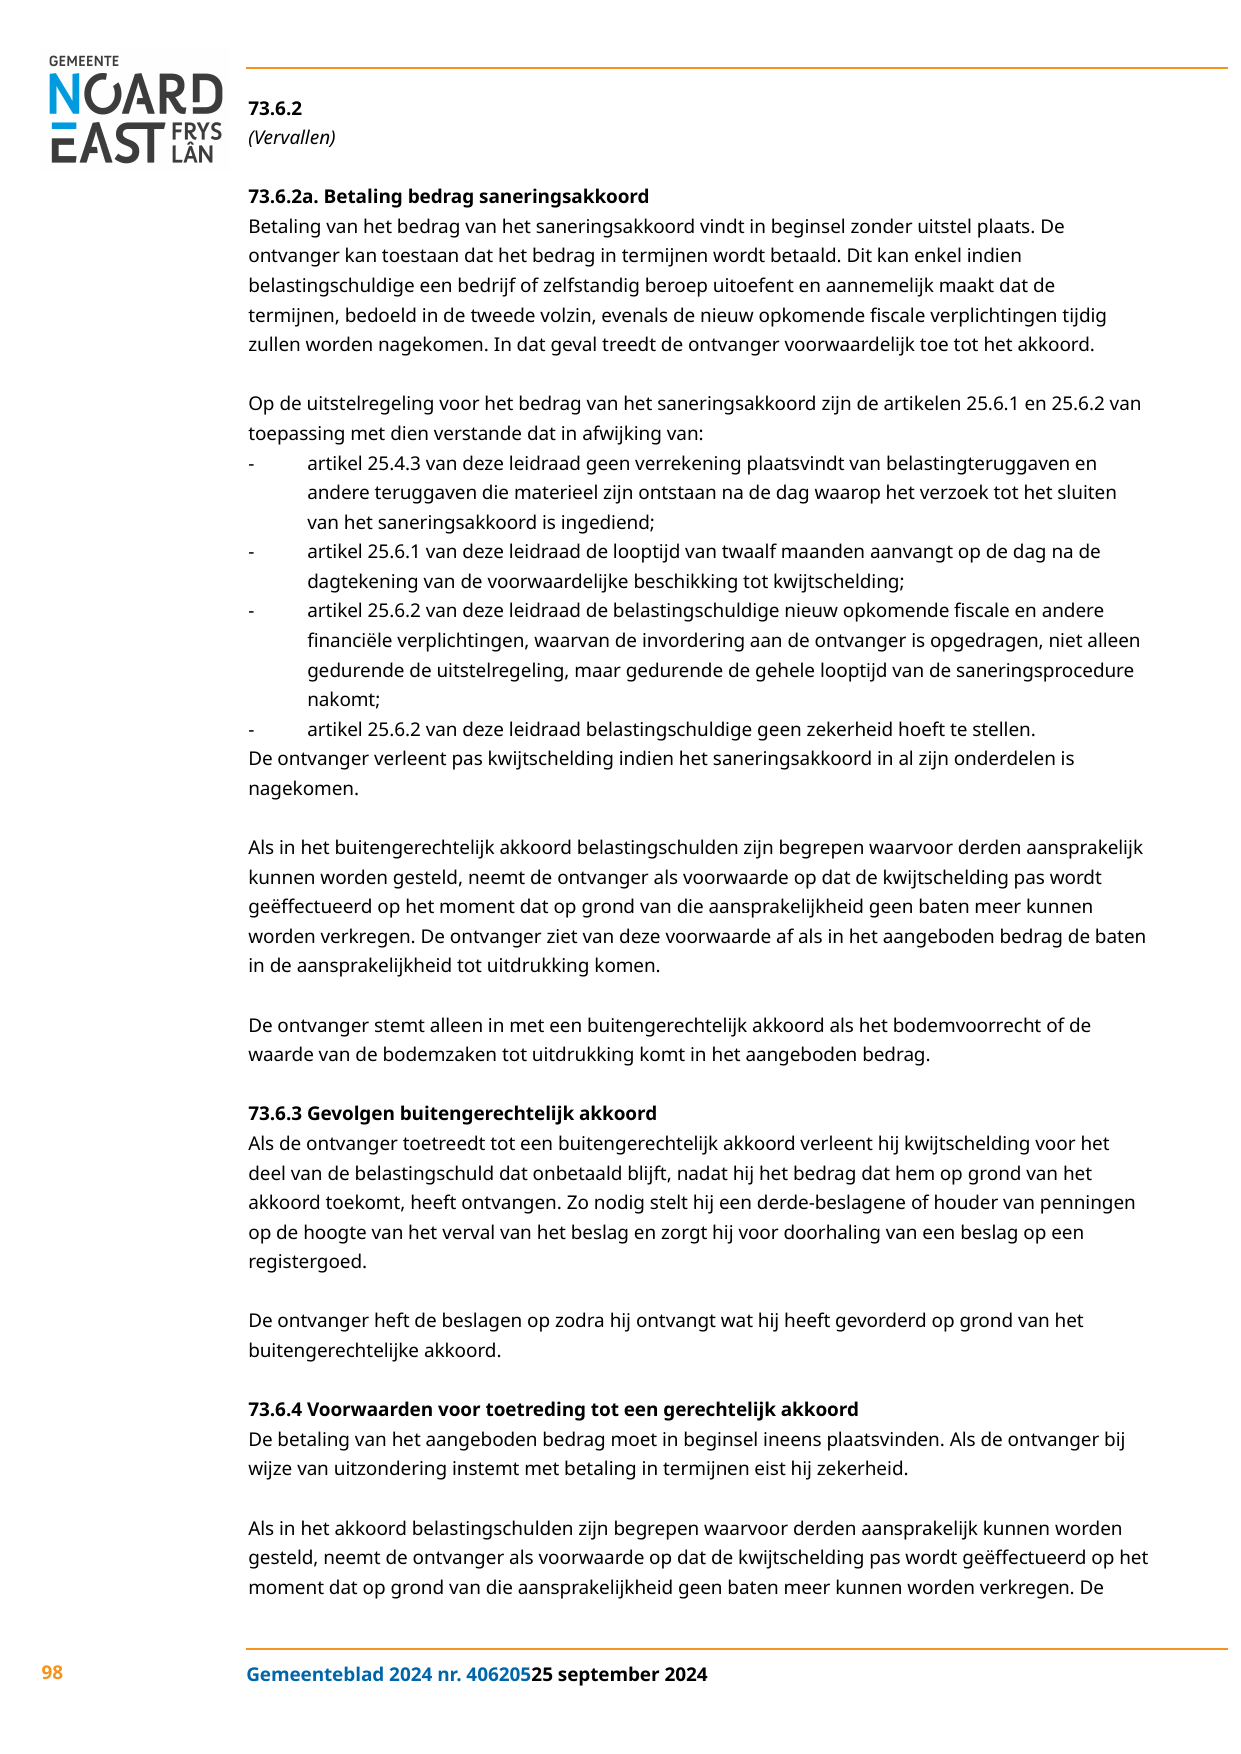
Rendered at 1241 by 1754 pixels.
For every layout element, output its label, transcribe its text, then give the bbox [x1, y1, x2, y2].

list artikel 25.4.3 van deze leidraad geen verrekening plaatsvindt van belastingteruggaven en andere teruggaven die materieel zijn ontstaan na de dag waarop het verzoek tot het sluiten van het saneringsakkoord is ingediend; [248, 450, 1152, 535]
text De ontvanger stemt alleen in met een buitengerechtelijk akkoord als het bodemvoorrecht of de waarde van de bodemzaken tot uitdrukking komt in het aangeboden bedrag. [248, 1012, 1152, 1067]
text Betaling van het bedrag van het saneringsakkoord vindt in beginsel zonder uitstel plaats. De ontvanger kan toestaan dat het bedrag in termijnen wordt betaald. Dit kan enkel indien belastingschuldige een bedrijf of zelfstandig beroep uitoefent en aannemelijk maakt dat de termijnen, bedoeld in de tweede volzin, evenals de nieuw opkomende fiscale verplichtingen tijdig zullen worden nagekomen. In dat geval treedt de ontvanger voorwaardelijk toe tot het akkoord. [248, 213, 1152, 357]
list artikel 25.6.2 van deze leidraad de belastingschuldige nieuw opkomende fiscale en andere financiële verplichtingen, waarvan de invordering aan de ontvanger is opgedragen, niet alleen gedurende de uitstelregeling, maar gedurende de gehele looptijd van de saneringsprocedure nakomt; [248, 598, 1152, 712]
text Als in het buitengerechtelijk akkoord belastingschulden zijn begrepen waarvoor derden aansprakelijk kunnen worden gesteld, neemt de ontvanger als voorwaarde op dat de kwijtschelding pas wordt geëffectueerd op het moment dat op grond van die aansprakelijkheid geen baten meer kunnen worden verkregen. De ontvanger ziet van deze voorwaarde af als in het aangeboden bedrag de baten in de aansprakelijkheid tot uitdrukking komen. [248, 834, 1152, 978]
text 73.6.4 Voorwaarden voor toetreding tot een gerechtelijk akkoord [248, 1396, 1152, 1422]
text 73.6.2a. Betaling bedrag saneringsakkoord [248, 183, 1152, 209]
text (Vervallen) [248, 124, 1152, 150]
text De ontvanger verleent pas kwijtschelding indien het saneringsakkoord in al zijn onderdelen is nagekomen. [248, 746, 1152, 801]
text De betaling van het aangeboden bedrag moet in beginsel ineens plaatsvinden. Als de ontvanger bij wijze van uitzondering instemt met betaling in termijnen eist hij zekerheid. [248, 1426, 1152, 1481]
text 73.6.2 [248, 95, 1152, 121]
picture [41, 47, 231, 172]
text 73.6.3 Gevolgen buitengerechtelijk akkoord [248, 1101, 1152, 1126]
list artikel 25.6.1 van deze leidraad de looptijd van twaalf maanden aanvangt op de dag na de dagtekening van de voorwaardelijke beschikking tot kwijtschelding; [248, 538, 1152, 594]
text Als de ontvanger toetreedt tot een buitengerechtelijk akkoord verleent hij kwijtschelding voor het deel van de belastingschuld dat onbetaald blijft, nadat hij het bedrag dat hem op grond van het akkoord toekomt, heeft ontvangen. Zo nodig stelt hij een derde-beslagene of houder van penningen op de hoogte van het verval van het beslag en zorgt hij voor doorhaling van een beslag op een registergoed. [248, 1130, 1152, 1274]
text Als in het akkoord belastingschulden zijn begrepen waarvoor derden aansprakelijk kunnen worden gesteld, neemt de ontvanger als voorwaarde op dat de kwijtschelding pas wordt geëffectueerd op het moment dat op grond van die aansprakelijkheid geen baten meer kunnen worden verkregen. De [248, 1515, 1152, 1600]
list artikel 25.6.2 van deze leidraad belastingschuldige geen zekerheid hoeft te stellen. [248, 716, 1152, 742]
text De ontvanger heft de beslagen op zodra hij ontvangt wat hij heeft gevorderd op grond van het buitengerechtelijke akkoord. [248, 1308, 1152, 1363]
text Op de uitstelregeling voor het bedrag van het saneringsakkoord zijn de artikelen 25.6.1 en 25.6.2 van toepassing met dien verstande dat in afwijking van: [248, 391, 1152, 446]
